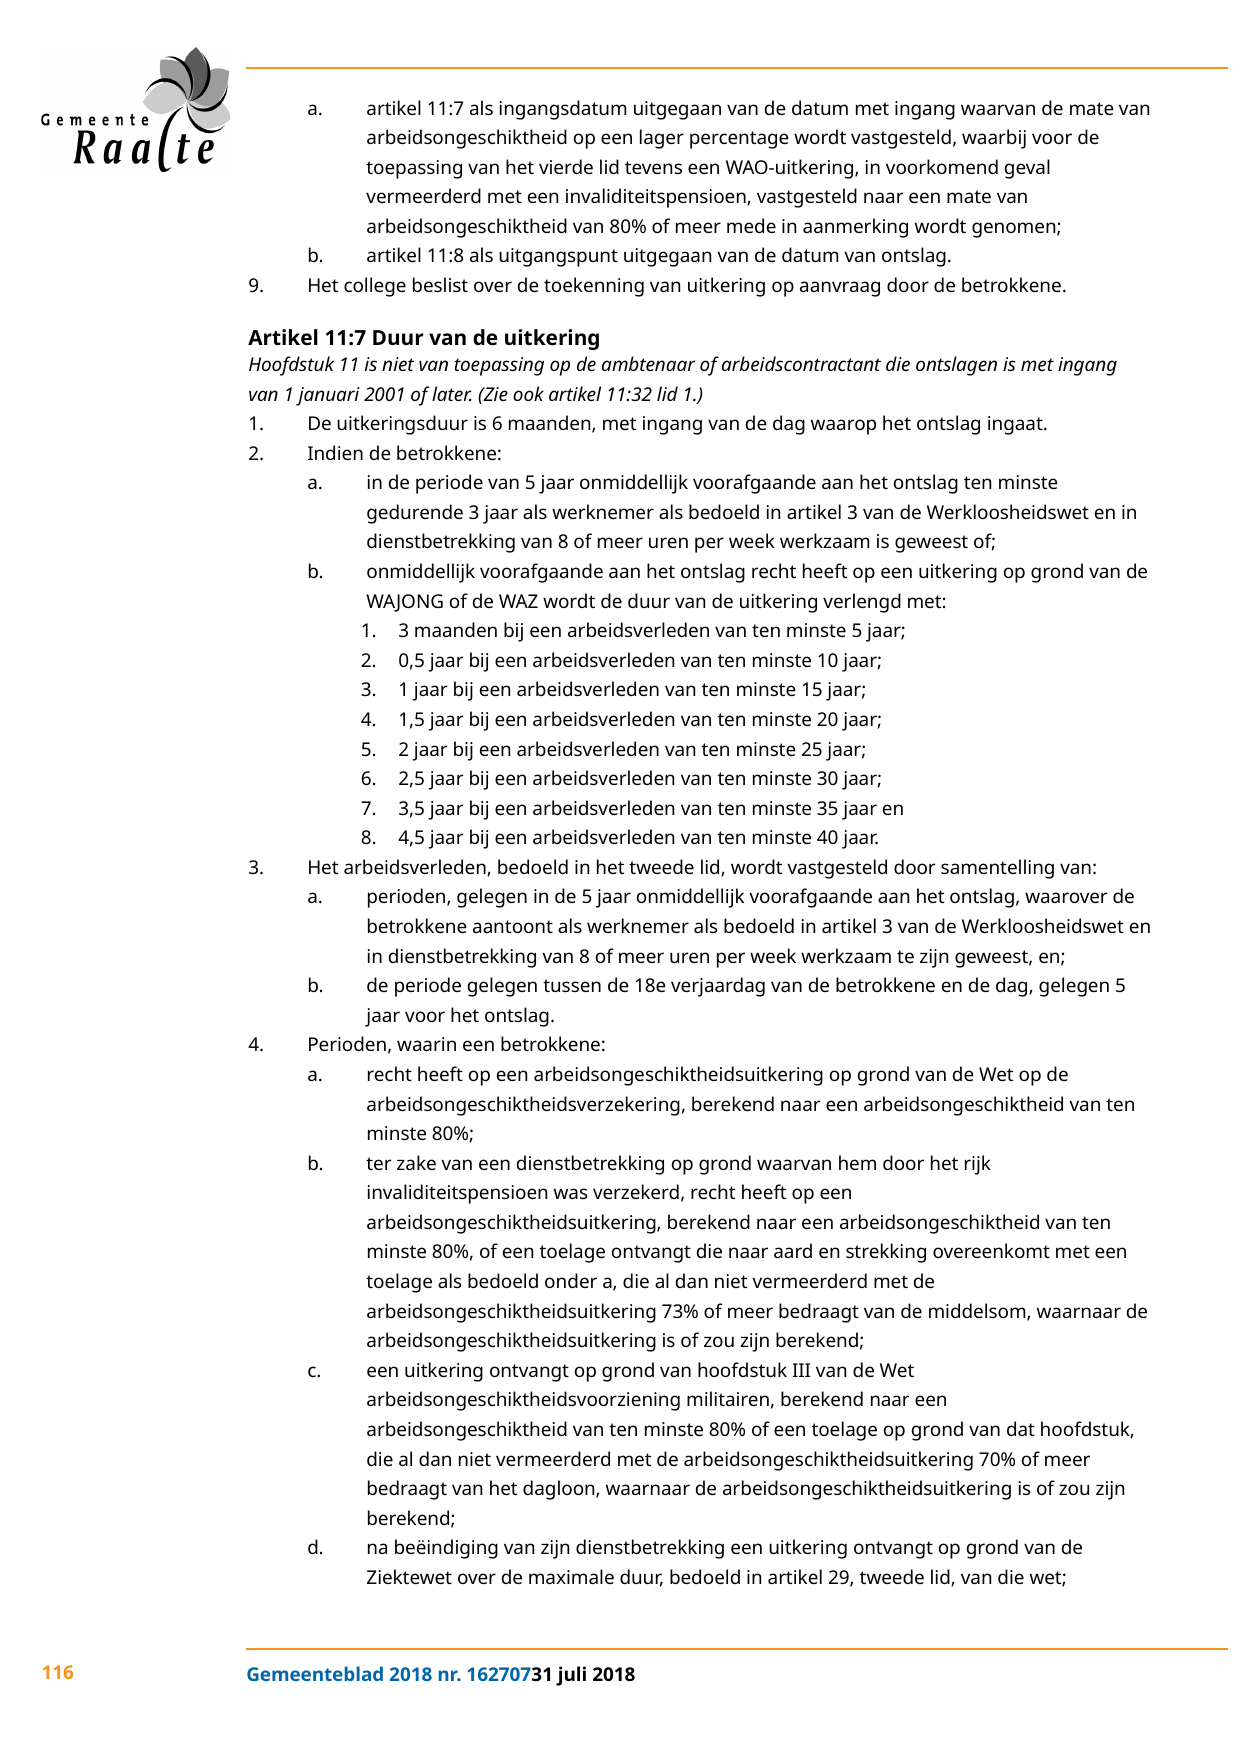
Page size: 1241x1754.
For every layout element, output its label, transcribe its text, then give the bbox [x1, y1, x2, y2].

text Hoofdstuk 11 is niet van toepassing op de ambtenaar of arbeidscontractant die ontslagen is met ingang van 1 januari 2001 of later. (Zie ook artikel 11:32 lid 1.) [248, 351, 1152, 406]
list 2,5 jaar bij een arbeidsverleden van ten minste 30 jaar; [361, 765, 1152, 791]
list Perioden, waarin een betrokkene: [248, 1032, 1152, 1057]
list Indien de betrokkene: [248, 440, 1152, 466]
list De uitkeringsduur is 6 maanden, met ingang van de dag waarop het ontslag ingaat. [248, 410, 1152, 436]
list perioden, gelegen in de 5 jaar onmiddellijk voorafgaande aan het ontslag, waarover de betrokkene aantoont als werknemer als bedoeld in artikel 3 van de Werkloosheidswet en in dienstbetrekking van 8 of meer uren per week werkzaam te zijn geweest, en; [307, 884, 1152, 968]
picture [41, 47, 231, 172]
list Het college beslist over de toekenning van uitkering op aanvraag door de betrokkene. [248, 272, 1152, 298]
list 1,5 jaar bij een arbeidsverleden van ten minste 20 jaar; [361, 706, 1152, 732]
list 2 jaar bij een arbeidsverleden van ten minste 25 jaar; [361, 736, 1152, 761]
list ter zake van een dienstbetrekking op grond waarvan hem door het rijk invaliditeitspensioen was verzekerd, recht heeft op een arbeidsongeschiktheidsuitkering, berekend naar een arbeidsongeschiktheid van ten minste 80%, of een toelage ontvangt die naar aard en strekking overeenkomt met een toelage als bedoeld onder a, die al dan niet vermeerderd met de arbeidsongeschiktheidsuitkering 73% of meer bedraagt van de middelsom, waarnaar de arbeidsongeschiktheidsuitkering is of zou zijn berekend; [307, 1150, 1152, 1353]
list een uitkering ontvangt op grond van hoofdstuk III van de Wet arbeidsongeschiktheidsvoorziening militairen, berekend naar een arbeidsongeschiktheid van ten minste 80% of een toelage op grond van dat hoofdstuk, die al dan niet vermeerderd met de arbeidsongeschiktheidsuitkering 70% of meer bedraagt van het dagloon, waarnaar de arbeidsongeschiktheidsuitkering is of zou zijn berekend; [307, 1357, 1152, 1531]
list 1 jaar bij een arbeidsverleden van ten minste 15 jaar; [361, 677, 1152, 702]
list Het arbeidsverleden, bedoeld in het tweede lid, wordt vastgesteld door samentelling van: [248, 854, 1152, 880]
list in de periode van 5 jaar onmiddellijk voorafgaande aan het ontslag ten minste gedurende 3 jaar als werknemer als bedoeld in artikel 3 van de Werkloosheidswet en in dienstbetrekking van 8 of meer uren per week werkzaam is geweest of; [307, 469, 1152, 554]
list onmiddellijk voorafgaande aan het ontslag recht heeft op een uitkering op grond van de WAJONG of de WAZ wordt de duur van de uitkering verlengd met: [307, 558, 1152, 613]
list artikel 11:7 als ingangsdatum uitgegaan van de datum met ingang waarvan de mate van arbeidsongeschiktheid op een lager percentage wordt vastgesteld, waarbij voor de toepassing van het vierde lid tevens een WAO-uitkering, in voorkomend geval vermeerderd met een invaliditeitspensioen, vastgesteld naar een mate van arbeidsongeschiktheid van 80% of meer mede in aanmerking wordt genomen; [307, 95, 1152, 239]
list de periode gelegen tussen de 18e verjaardag van de betrokkene en de dag, gelegen 5 jaar voor het ontslag. [307, 972, 1152, 1028]
text Artikel 11:7 Duur van de uitkering [248, 323, 1152, 351]
list 3 maanden bij een arbeidsverleden van ten minste 5 jaar; [361, 617, 1152, 643]
list 0,5 jaar bij een arbeidsverleden van ten minste 10 jaar; [361, 647, 1152, 673]
list 4,5 jaar bij een arbeidsverleden van ten minste 40 jaar. [361, 824, 1152, 850]
list na beëindiging van zijn dienstbetrekking een uitkering ontvangt op grond van de Ziektewet over de maximale duur, bedoeld in artikel 29, tweede lid, van die wet; [307, 1534, 1152, 1590]
list 3,5 jaar bij een arbeidsverleden van ten minste 35 jaar en [361, 795, 1152, 821]
list recht heeft op een arbeidsongeschiktheidsuitkering op grond van de Wet op de arbeidsongeschiktheidsverzekering, berekend naar een arbeidsongeschiktheid van ten minste 80%; [307, 1061, 1152, 1146]
list artikel 11:8 als uitgangspunt uitgegaan van de datum van ontslag. [307, 243, 1152, 268]
